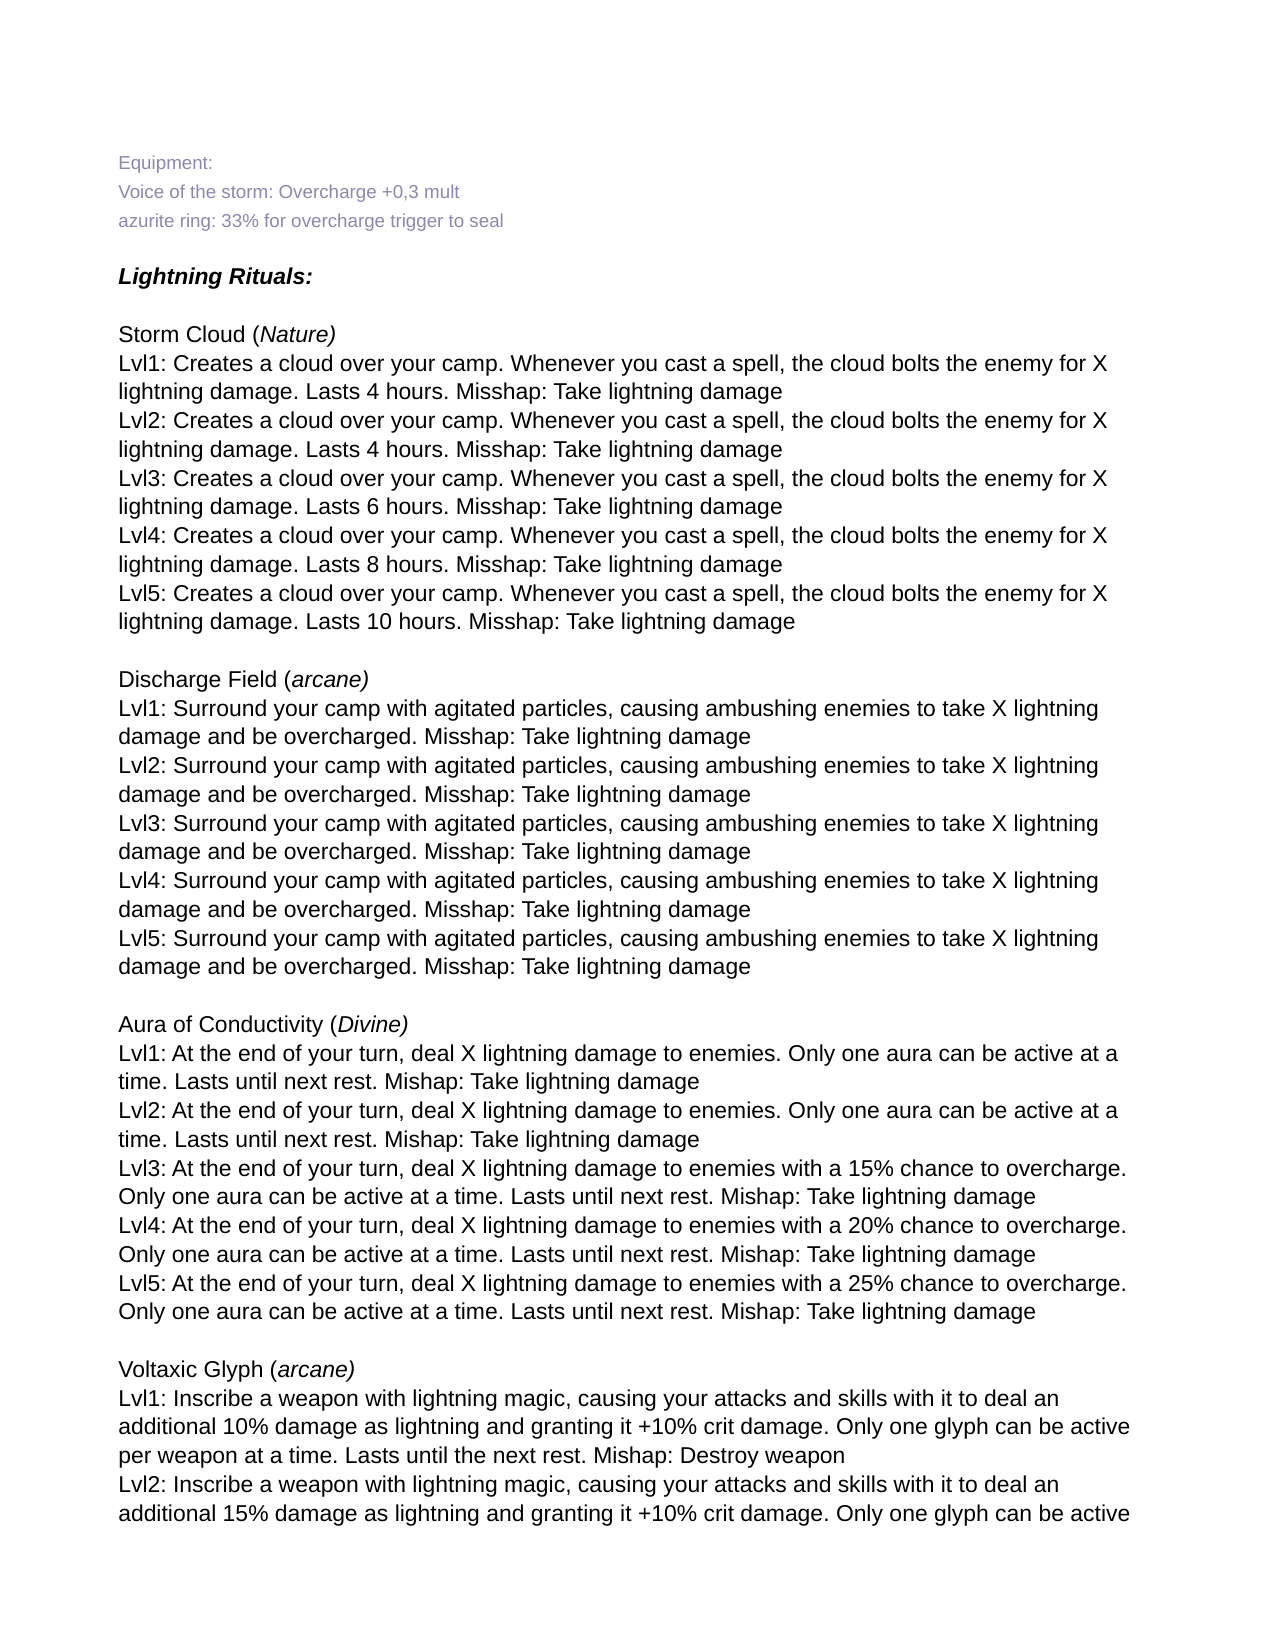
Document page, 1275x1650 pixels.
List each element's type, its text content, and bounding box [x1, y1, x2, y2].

text Lvl1: Creates a cloud over your camp. Whenever you cast a spell, the cloud bolts the enemy for X lightning damage. Lasts 4 hours. Misshap: Take lightning damage Lvl2: Creates a cloud over your camp. Whenever you cast a spell, the cloud bolts the enemy for X lightning damage. Lasts 4 hours. Misshap: Take lightning damage Lvl3: Creates a cloud over your camp. Whenever you cast a spell, the cloud bolts the enemy for X lightning damage. Lasts 6 hours. Misshap: Take lightning damage Lvl4: Creates a cloud over your camp. Whenever you cast a spell, the cloud bolts the enemy for X lightning damage. Lasts 8 hours. Misshap: Take lightning damage [118, 348, 1157, 578]
text azurite ring: 33% for overcharge trigger to seal [118, 204, 1157, 233]
text Lightning Rituals: [118, 262, 1157, 291]
text Lvl5: Creates a cloud over your camp. Whenever you cast a spell, the cloud bolts the enemy for X lightning damage. Lasts 10 hours. Misshap: Take lightning damage Discharge Field (arcane) Lvl1: Surround your camp with agitated particles, causing ambushing enemies to take X lightning damage and be overcharged. Misshap: Take lightning damage Lvl2: Surround your camp with agitated particles, causing ambushing enemies to take X lightning damage and be overcharged. Misshap: Take lightning damage Lvl3: Surround your camp with agitated particles, causing ambushing enemies to take X lightning damage and be overcharged. Misshap: Take lightning damage Lvl4: Surround your camp with agitated particles, causing ambushing enemies to take X lightning damage and be overcharged. Misshap: Take lightning damage Lvl5: Surround your camp with agitated particles, causing ambushing enemies to take X lightning damage and be overcharged. Misshap: Take lightning damage [118, 578, 1157, 1009]
text Equipment: Voice of the storm: Overcharge +0,3 mult [118, 118, 1157, 204]
text Voltaxic Glyph (arcane) Lvl1: Inscribe a weapon with lightning magic, causing your attacks and skills with it to deal an additional 10% damage as lightning and granting it +10% crit damage. Only one glyph can be active per weapon at a time. Lasts until the next rest. Mishap: Destroy weapon Lvl2: Inscribe a weapon with lightning magic, causing your attacks and skills with it to deal an additional 15% damage as lightning and granting it +10% crit damage. Only one glyph can be active [118, 1354, 1157, 1527]
text Aura of Conductivity (Divine) Lvl1: At the end of your turn, deal X lightning damage to enemies. Only one aura can be active at a time. Lasts until next rest. Mishap: Take lightning damage [118, 1009, 1157, 1096]
text Storm Cloud (Nature) [118, 319, 1157, 348]
text Lvl3: At the end of your turn, deal X lightning damage to enemies with a 15% chance to overcharge. Only one aura can be active at a time. Lasts until next rest. Mishap: Take lightning damage Lvl4: At the end of your turn, deal X lightning damage to enemies with a 20% chance to overcharge. Only one aura can be active at a time. Lasts until next rest. Mishap: Take lightning damage Lvl5: At the end of your turn, deal X lightning damage to enemies with a 25% chance to overcharge. Only one aura can be active at a time. Lasts until next rest. Mishap: Take lightning damage [118, 1153, 1157, 1326]
text Lvl2: At the end of your turn, deal X lightning damage to enemies. Only one aura can be active at a time. Lasts until next rest. Mishap: Take lightning damage [118, 1096, 1157, 1153]
